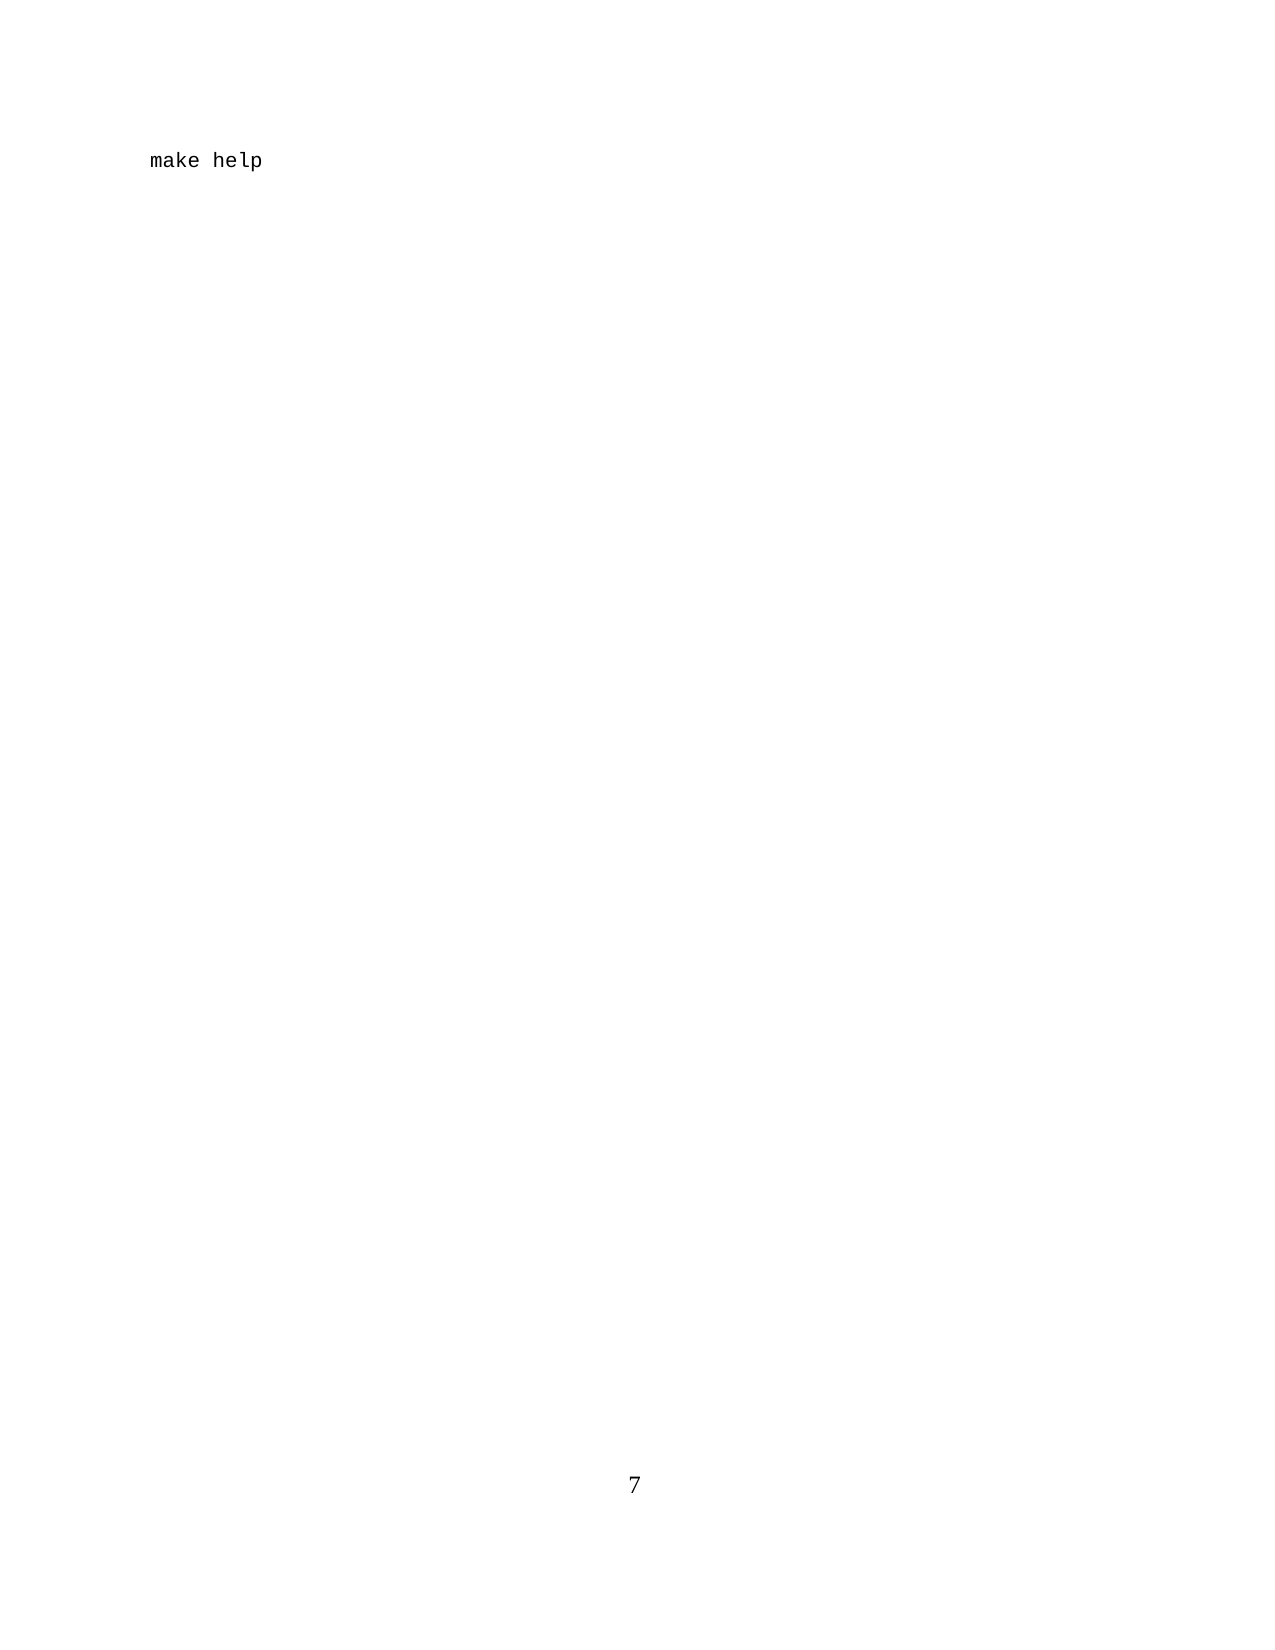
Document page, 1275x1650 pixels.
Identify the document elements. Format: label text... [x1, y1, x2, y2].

text make help [150, 150, 1125, 174]
